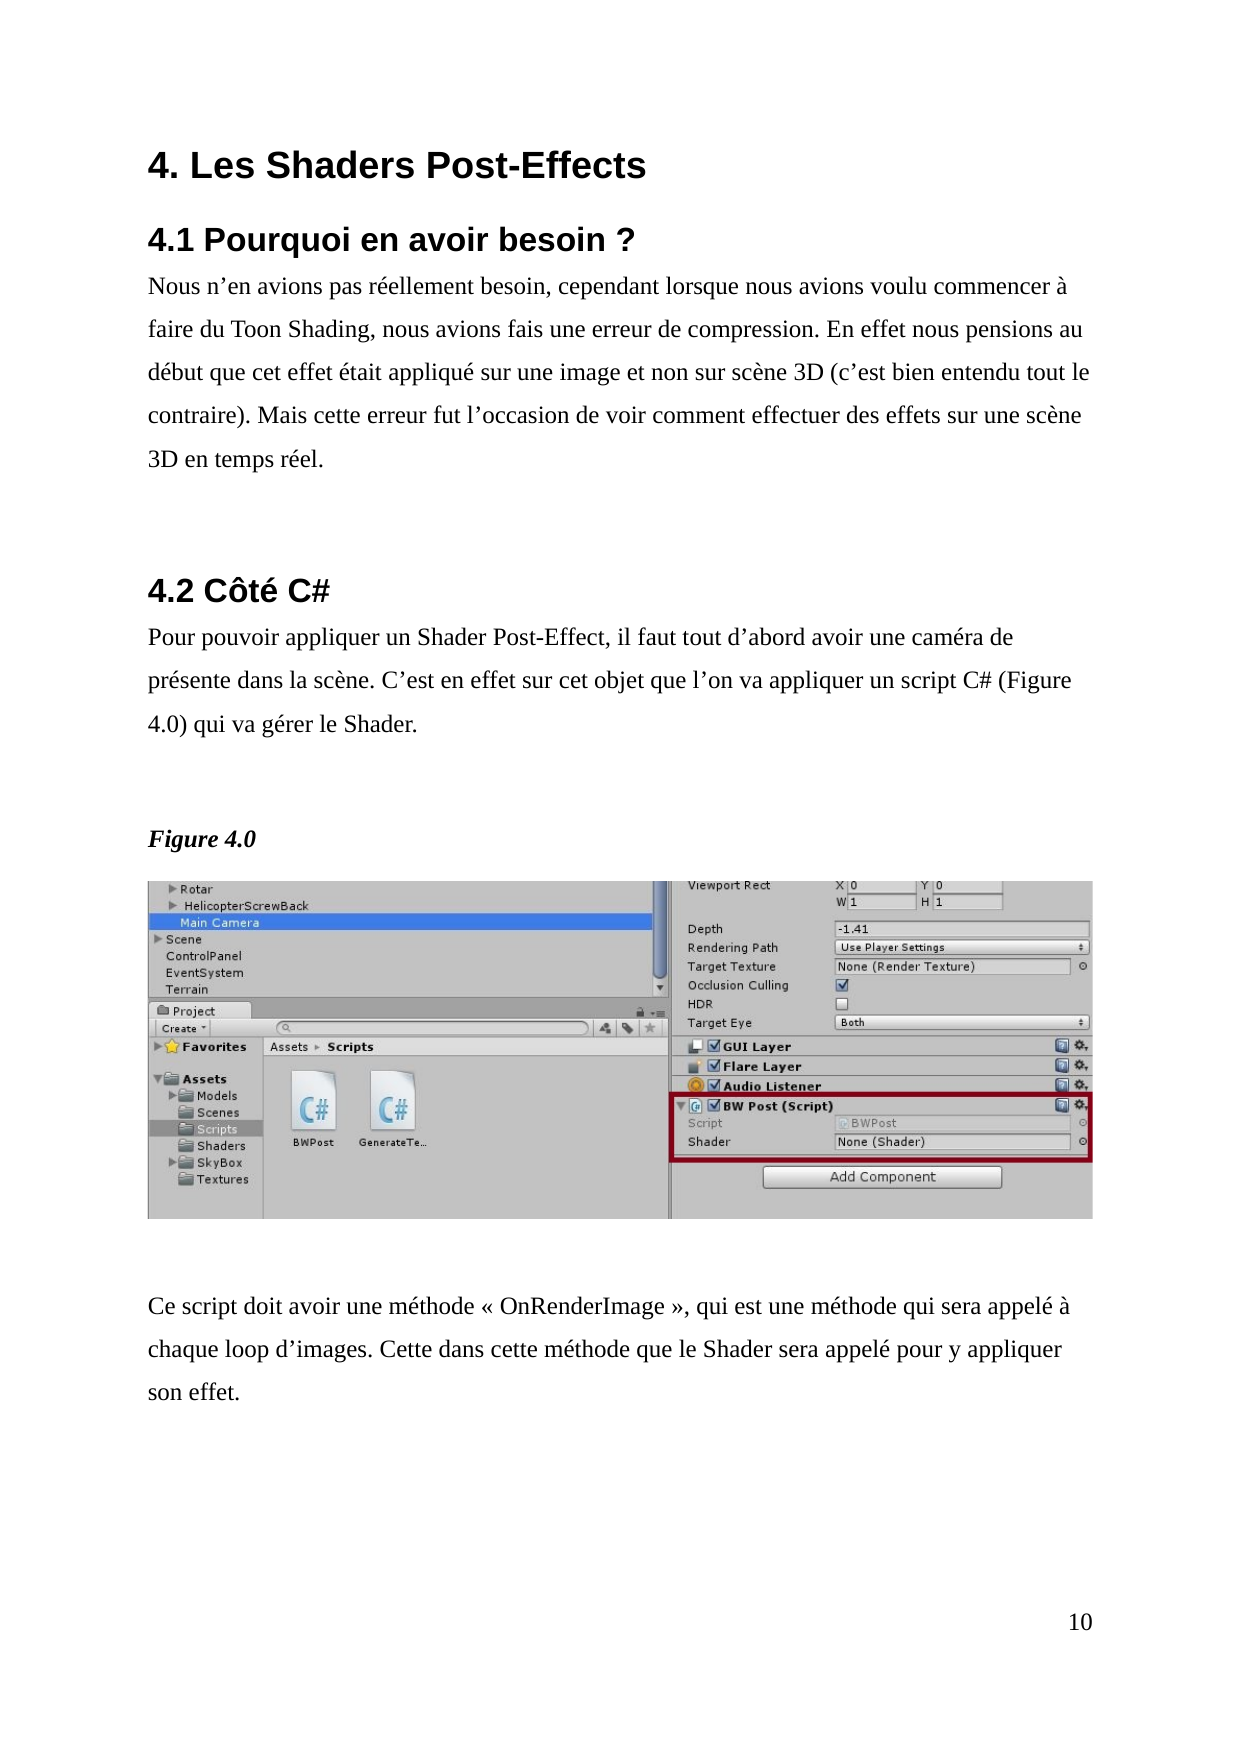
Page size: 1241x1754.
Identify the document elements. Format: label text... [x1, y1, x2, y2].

text Figure 4.0 [148, 824, 1093, 853]
picture [147, 881, 1093, 1219]
subtitle 4.2 Côté C# [148, 571, 1093, 610]
subtitle 4.1 Pourquoi en avoir besoin ? [148, 220, 1093, 259]
text Nous n’en avions pas réellement besoin, cependant lorsque nous avions voulu commencer à faire du Toon Shading, nous avions fais une erreur de compression. En effet nous pensions au début que cet effet était appliqué sur une image et non sur scène 3D (c’est bien entendu tout le contraire). Mais cette erreur fut l’occasion de voir comment effectuer des effets sur une scène 3D en temps réel. [148, 271, 1093, 472]
subtitle 4. Les Shaders Post-Effects [148, 143, 1093, 187]
text Pour pouvoir appliquer un Shader Post-Effect, il faut tout d’abord avoir une caméra de présente dans la scène. C’est en effet sur cet objet que l’on va appliquer un script C# (Figure 4.0) qui va gérer le Shader. [148, 622, 1093, 737]
text Ce script doit avoir une méthode « OnRenderImage », qui est une méthode qui sera appelé à chaque loop d’images. Cette dans cette méthode que le Shader sera appelé pour y appliquer son effet. [148, 1291, 1093, 1406]
